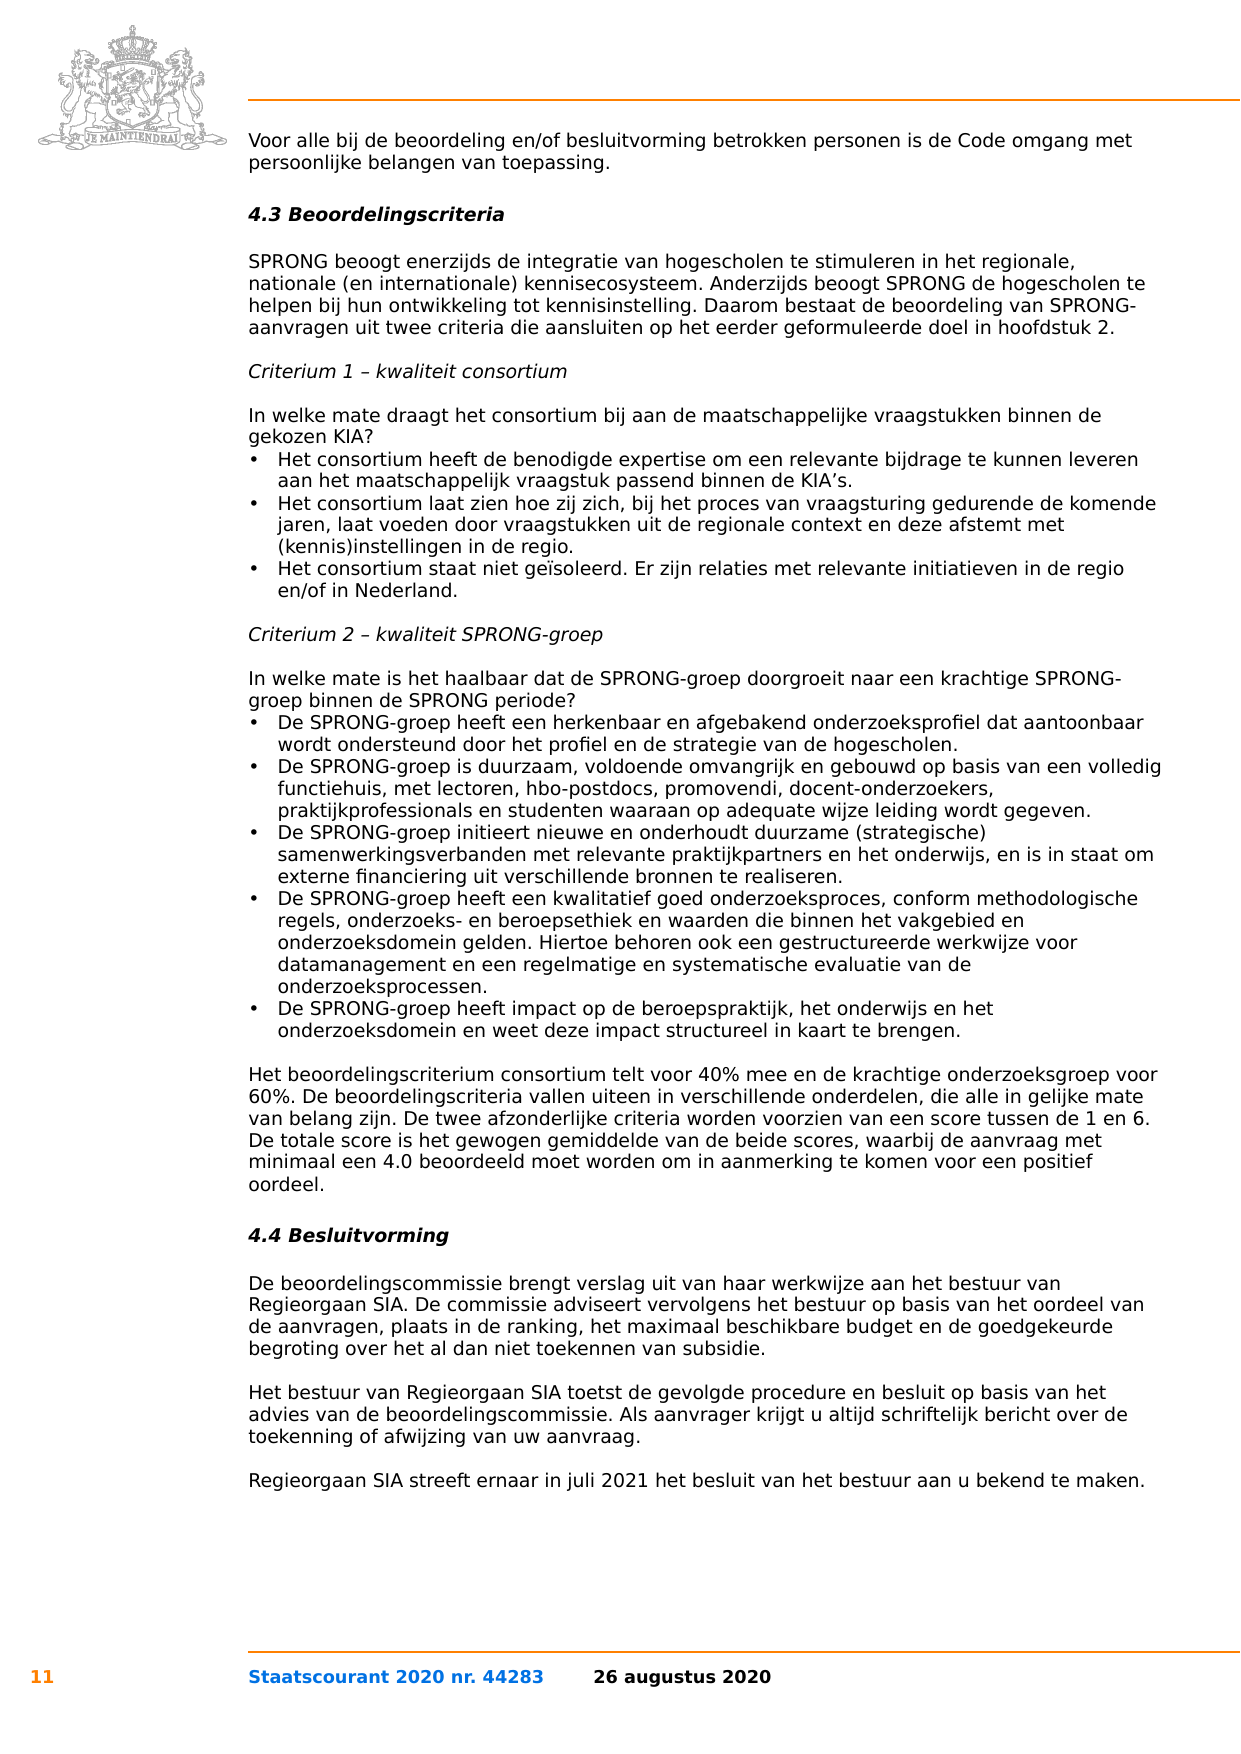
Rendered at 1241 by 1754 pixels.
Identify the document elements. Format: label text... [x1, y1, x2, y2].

text De beoordelingscommissie brengt verslag uit van haar werkwijze aan het bestuur van Regieorgaan SIA. De commissie adviseert vervolgens het bestuur op basis van het oordeel van de aanvragen, plaats in de ranking, het maximaal beschikbare budget en de goedgekeurde begroting over het al dan niet toekennen van subsidie. [248, 1272, 1163, 1360]
text SPRONG beoogt enerzijds de integratie van hogescholen te stimuleren in het regionale, nationale (en internationale) kennisecosysteem. Anderzijds beoogt SPRONG de hogescholen te helpen bij hun ontwikkeling tot kennisinstelling. Daarom bestaat de beoordeling van SPRONG-aanvragen uit twee criteria die aansluiten op het eerder geformuleerde doel in hoofdstuk 2. [248, 251, 1163, 339]
text • Het consortium laat zien hoe zij zich, bij het proces van vraagsturing gedurende de komende jaren, laat voeden door vraagstukken uit de regionale context en deze afstemt met (kennis)instellingen in de regio. [248, 492, 1163, 558]
text In welke mate is het haalbaar dat de SPRONG-groep doorgroeit naar een krachtige SPRONG-groep binnen de SPRONG periode? [248, 668, 1163, 712]
text • De SPRONG-groep is duurzaam, voldoende omvangrijk en gebouwd op basis van een volledig functiehuis, met lectoren, hbo-postdocs, promovendi, docent-onderzoekers, praktijkprofessionals en studenten waaraan op adequate wijze leiding wordt gegeven. [248, 756, 1163, 822]
text • De SPRONG-groep initieert nieuwe en onderhoudt duurzame (strategische) samenwerkingsverbanden met relevante praktijkpartners en het onderwijs, en is in staat om externe financiering uit verschillende bronnen te realiseren. [248, 822, 1163, 888]
text • De SPRONG-groep heeft impact op de beroepspraktijk, het onderwijs en het onderzoeksdomein en weet deze impact structureel in kaart te brengen. [248, 998, 1163, 1042]
text Regieorgaan SIA streeft ernaar in juli 2021 het besluit van het bestuur aan u bekend te maken. [248, 1470, 1163, 1492]
subtitle 4.3 Beoordelingscriteria [248, 204, 1163, 226]
text • Het consortium staat niet geïsoleerd. Er zijn relaties met relevante initiatieven in de regio en/of in Nederland. [248, 558, 1163, 602]
text • Het consortium heeft de benodigde expertise om een relevante bijdrage te kunnen leveren aan het maatschappelijk vraagstuk passend binnen de KIA’s. [248, 448, 1163, 492]
subtitle Criterium 2 – kwaliteit SPRONG-groep [248, 624, 1163, 646]
picture [38, 25, 227, 150]
text Het beoordelingscriterium consortium telt voor 40% mee en de krachtige onderzoeksgroep voor 60%. De beoordelingscriteria vallen uiteen in verschillende onderdelen, die alle in gelijke mate van belang zijn. De twee afzonderlijke criteria worden voorzien van een score tussen de 1 en 6. De totale score is het gewogen gemiddelde van de beide scores, waarbij de aanvraag met minimaal een 4.0 beoordeeld moet worden om in aanmerking te komen voor een positief oordeel. [248, 1063, 1163, 1195]
text In welke mate draagt het consortium bij aan de maatschappelijke vraagstukken binnen de gekozen KIA? [248, 404, 1163, 448]
text Voor alle bij de beoordeling en/of besluitvorming betrokken personen is de Code omgang met persoonlijke belangen van toepassing. [248, 130, 1163, 174]
text • De SPRONG-groep heeft een herkenbaar en afgebakend onderzoeksprofiel dat aantoonbaar wordt ondersteund door het profiel en de strategie van de hogescholen. [248, 712, 1163, 756]
subtitle 4.4 Besluitvorming [248, 1225, 1163, 1247]
text Het bestuur van Regieorgaan SIA toetst de gevolgde procedure en besluit op basis van het advies van de beoordelingscommissie. Als aanvrager krijgt u altijd schriftelijk bericht over de toekenning of afwijzing van uw aanvraag. [248, 1382, 1163, 1448]
subtitle Criterium 1 – kwaliteit consortium [248, 361, 1163, 383]
text • De SPRONG-groep heeft een kwalitatief goed onderzoeksproces, conform methodologische regels, onderzoeks- en beroepsethiek en waarden die binnen het vakgebied en onderzoeksdomein gelden. Hiertoe behoren ook een gestructureerde werkwijze voor datamanagement en een regelmatige en systematische evaluatie van de onderzoeksprocessen. [248, 888, 1163, 998]
